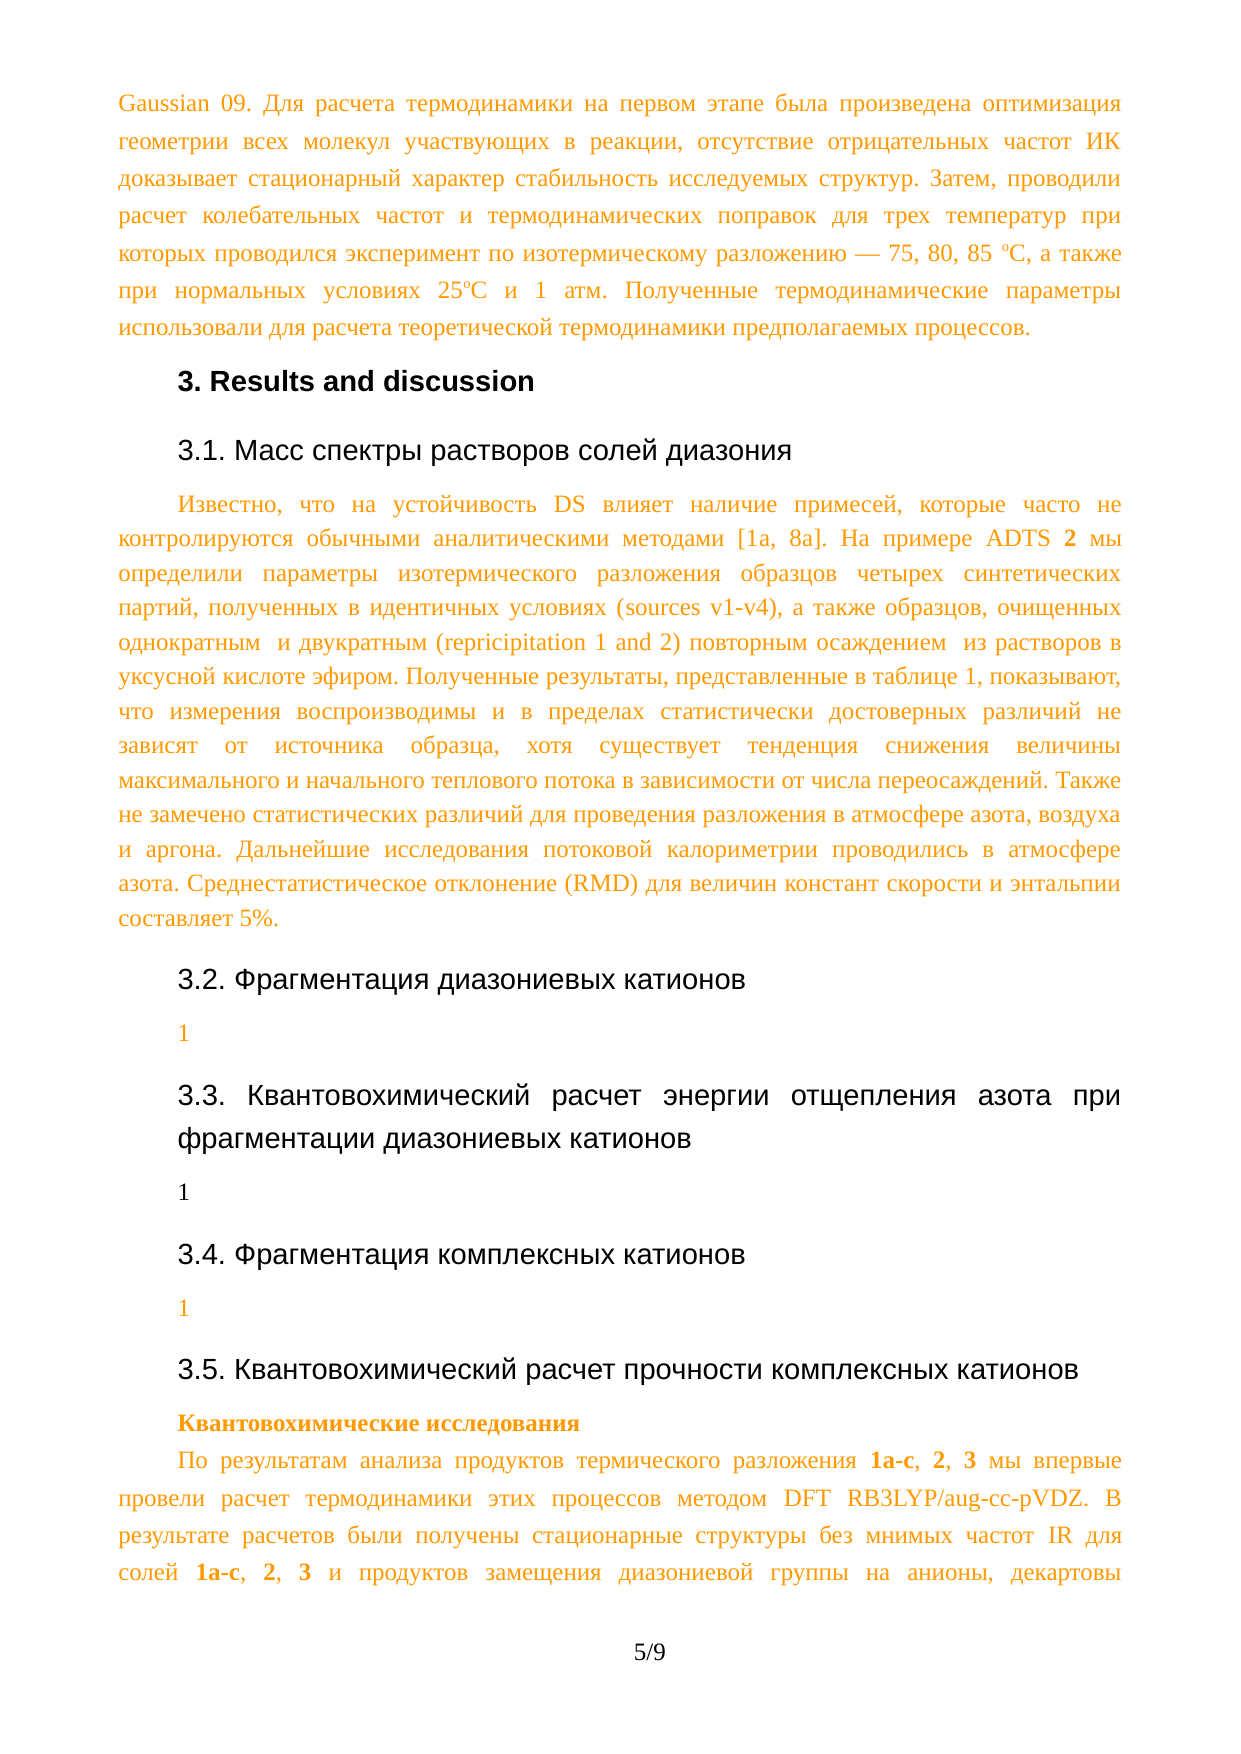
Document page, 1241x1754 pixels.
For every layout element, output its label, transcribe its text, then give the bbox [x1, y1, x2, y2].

text Известно, что на устойчивость DS влияет наличие примесей, которые часто не контролируются обычными аналитическими методами [1a, 8a]. На примере ADTS 2 мы определили параметры изотермического разложения образцов четырех синтетических партий, полученных в идентичных условиях (sources v1-v4), а также образцов, очищенных однократным и двукратным (repricipitation 1 and 2) повторным осаждением из растворов в уксусной кислоте эфиром. Полученные результаты, представленные в таблице 1, показывают, что измерения воспроизводимы и в пределах статистически достоверных различий не зависят от источника образца, хотя существует тенденция снижения величины максимального и начального теплового потока в зависимости от числа переосаждений. Также не замечено статистических различий для проведения разложения в атмосфере азота, воздуха и аргона. Дальнейшие исследования потоковой калориметрии проводились в атмосфере азота. Среднестатистическое отклонение (RMD) для величин констант скорости и энтальпии составляет 5%. [118, 489, 1122, 931]
subtitle 3.1. Масс спектры растворов солей диазония [177, 433, 1122, 466]
text 1 [118, 1293, 1122, 1322]
subtitle 3.3. Квантовохимический расчет энергии отщепления азота при фрагментации диазониевых катионов [177, 1078, 1122, 1155]
text Gaussian 09. Для расчета термодинамики на первом этапе была произведена оптимизация геометрии всех молекул участвующих в реакции, отсутствие отрицательных частот ИК доказывает стационарный характер стабильность исследуемых структур. Затем, проводили расчет колебательных частот и термодинамических поправок для трех температур при которых проводился эксперимент по изотермическому разложению — 75, 80, 85 оС, а также при нормальных условиях 25оС и 1 атм. Полученные термодинамические параметры использовали для расчета теоретической термодинамики предполагаемых процессов. [118, 88, 1122, 341]
subtitle 3.5. Квантовохимический расчет прочности комплексных катионов [177, 1352, 1122, 1386]
text 1 [118, 1018, 1122, 1047]
text Квантовохимические исследования [118, 1408, 1122, 1437]
subtitle 3.2. Фрагментация диазониевых катионов [177, 962, 1122, 996]
subtitle 3. Results and discussion [118, 364, 1122, 398]
text По результатам анализа продуктов термического разложения 1a-c, 2, 3 мы впервые провели расчет термодинамики этих процессов методом DFT RB3LYP/aug-cc-pVDZ. В результате расчетов были получены стационарные структуры без мнимых частот IR для солей 1a-c, 2, 3 и продуктов замещения диазониевой группы на анионы, декартовы [118, 1446, 1122, 1586]
subtitle 3.4. Фрагментация комплексных катионов [177, 1237, 1122, 1270]
text 1 [118, 1177, 1122, 1206]
